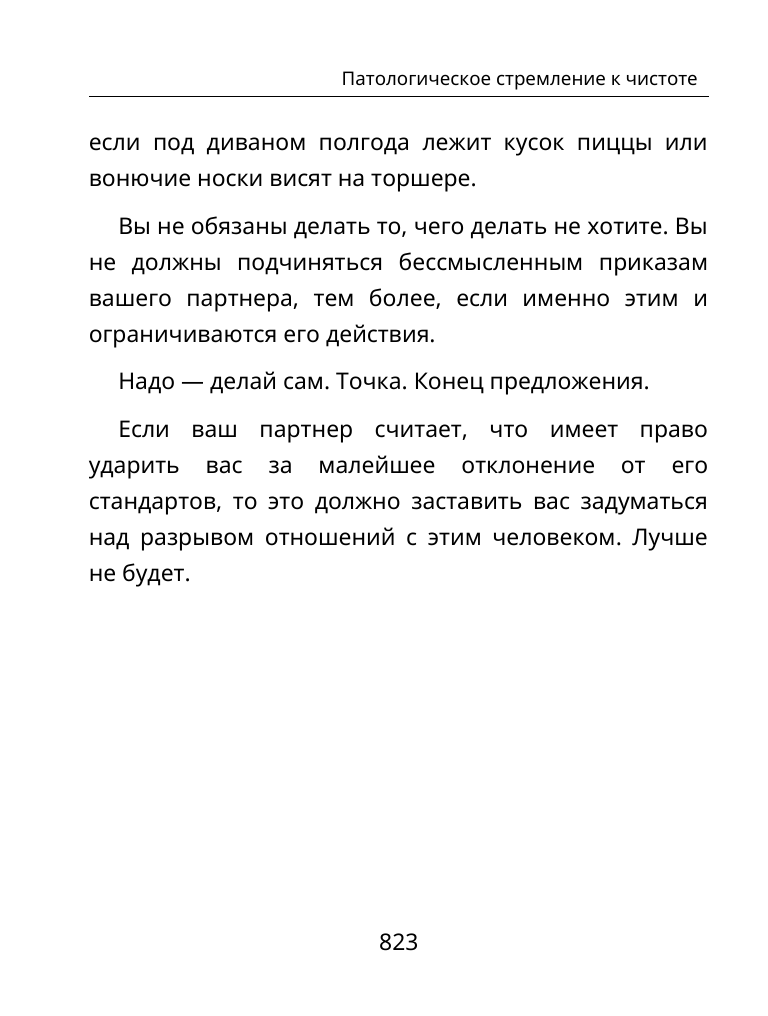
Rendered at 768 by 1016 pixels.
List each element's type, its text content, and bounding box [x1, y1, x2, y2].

text Надо — делай сам. Точка. Конец предложения. [88, 365, 709, 396]
text если под диваном полгода лежит кусок пиццы или вонючие носки висят на торшере. [88, 126, 709, 193]
text Если ваш партнер считает, что имеет право ударить вас за малейшее отклонение от его стандартов, то это должно заставить вас задуматься над разрывом отношений с этим человеком. Лучше не будет. [88, 413, 709, 588]
text Вы не обязаны делать то, чего делать не хотите. Вы не должны подчиняться бессмысленным приказам вашего партнера, тем более, если именно этим и ограничиваются его действия. [88, 210, 709, 349]
